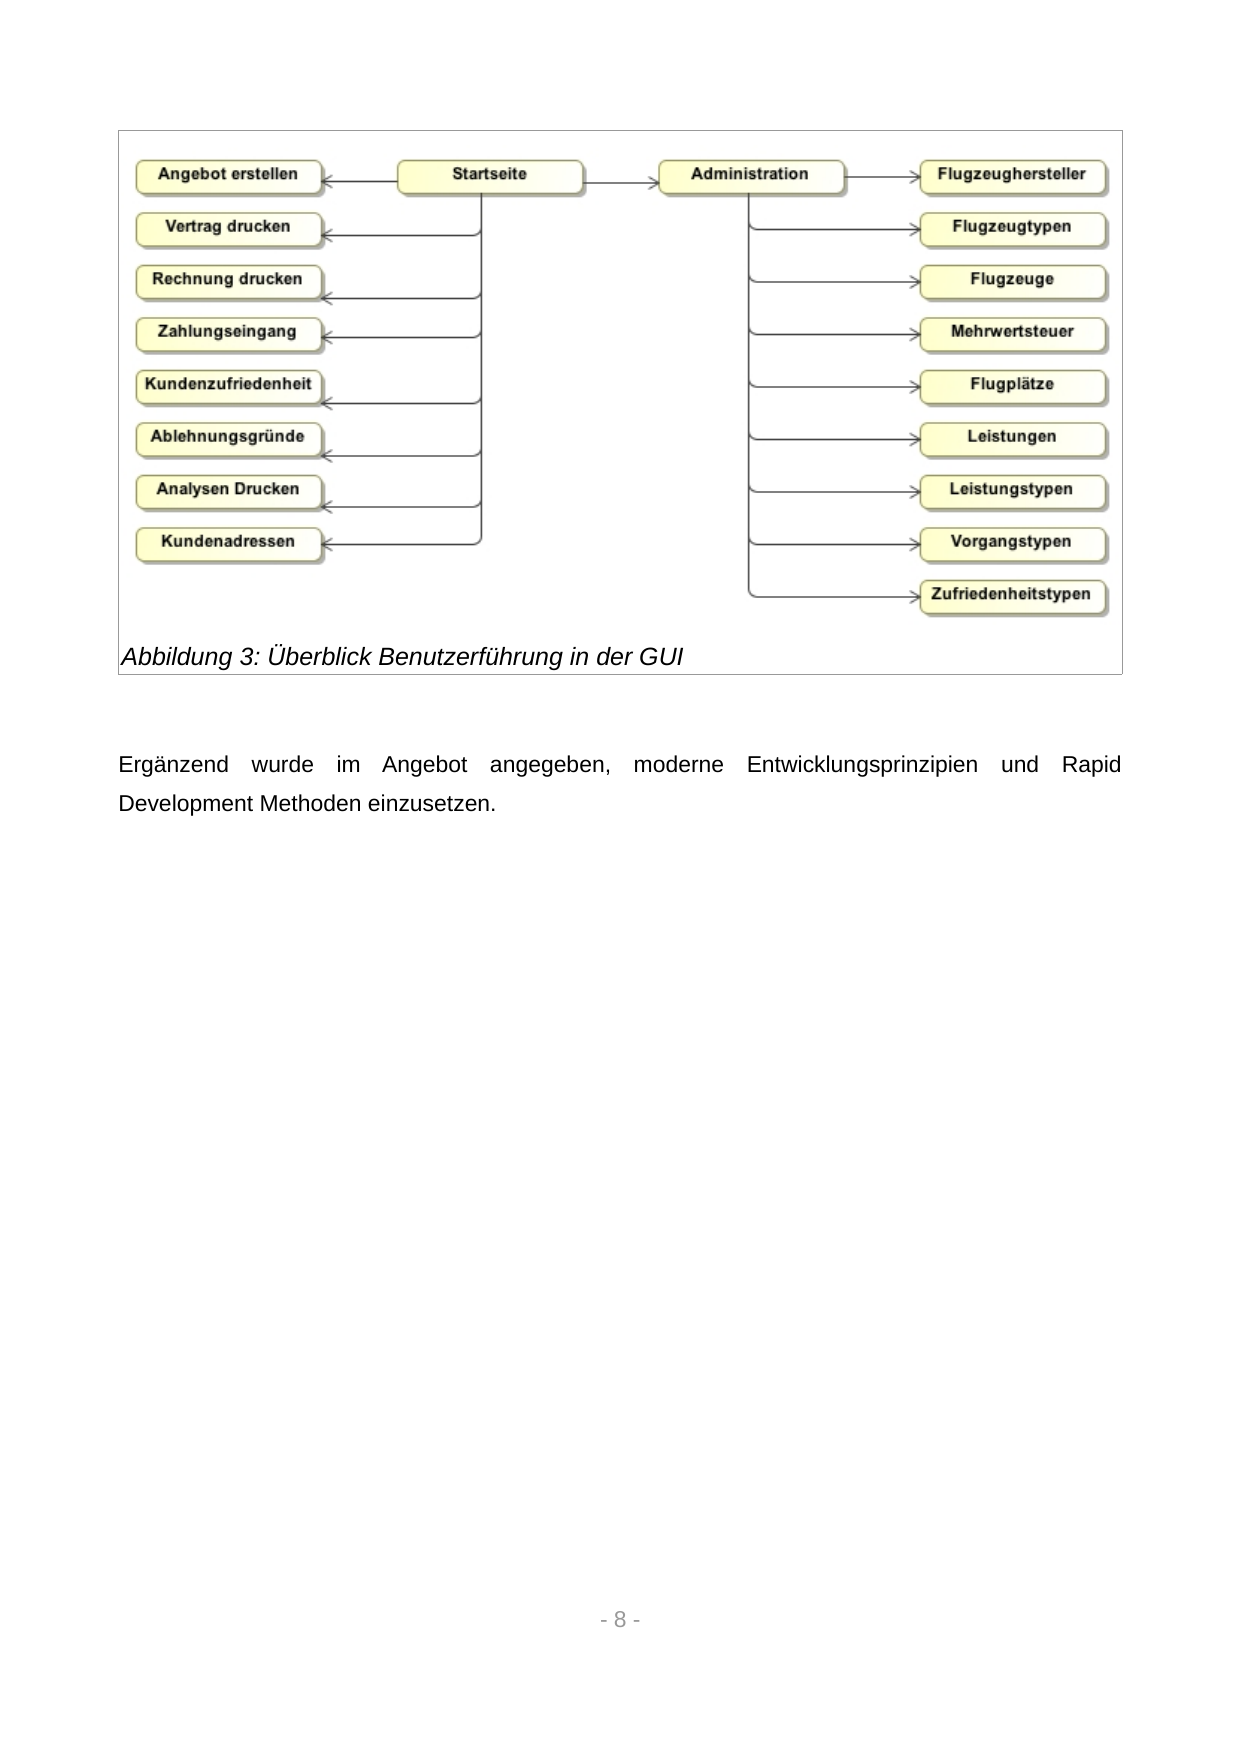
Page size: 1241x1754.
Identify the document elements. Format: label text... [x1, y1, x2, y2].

text Abbildung 3: Überblick Benutzerführung in der GUI [121, 628, 1119, 671]
picture [121, 145, 1120, 628]
text Ergänzend wurde im Angebot angegeben, moderne Entwicklungsprinzipien und Rapid Development Methoden einzusetzen. [118, 751, 1122, 817]
